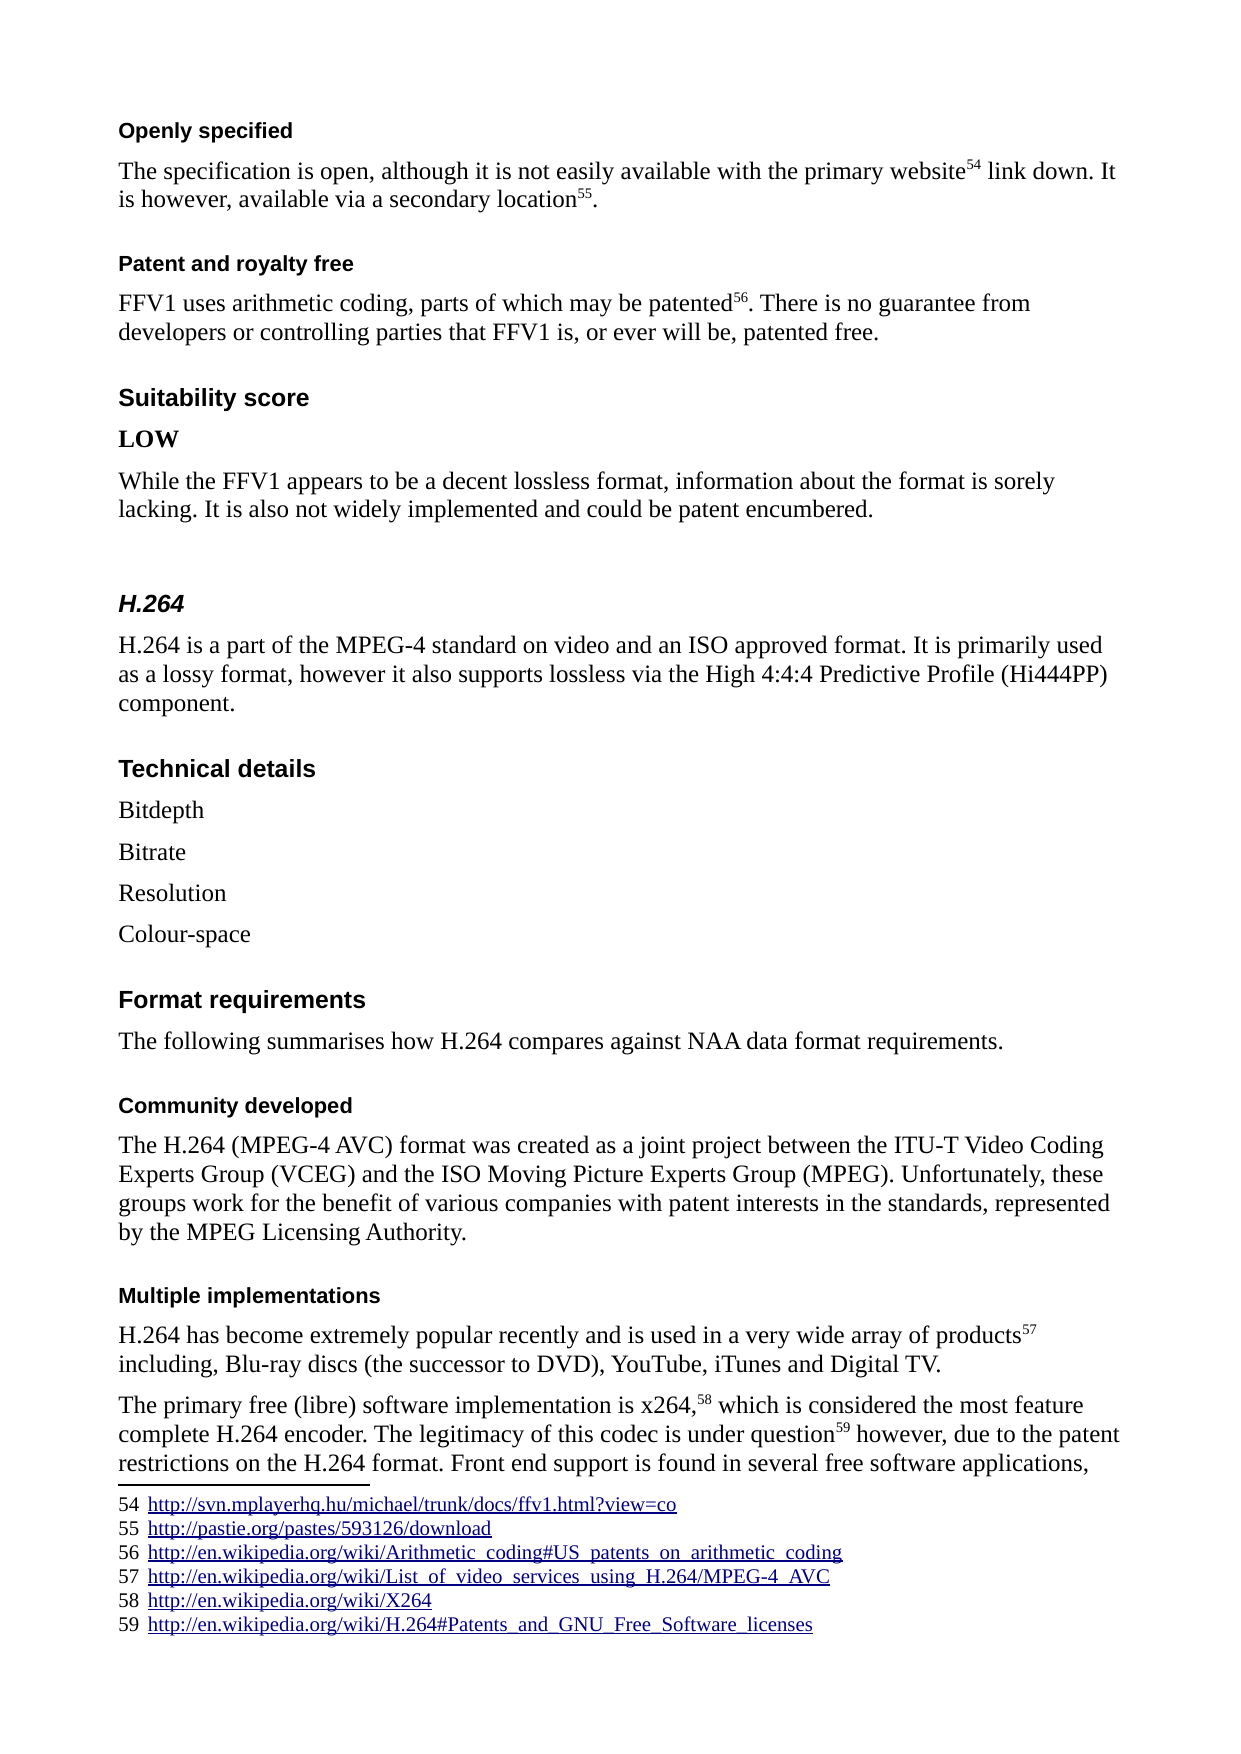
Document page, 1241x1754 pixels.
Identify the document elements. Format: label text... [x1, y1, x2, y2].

text LOW [118, 424, 1122, 453]
subtitle Suitability score [118, 383, 1122, 412]
text Bitdepth [118, 795, 1122, 824]
text http://en.wikipedia.org/wiki/List_of_video_services_using_H.264/MPEG-4_AVC [118, 1564, 1122, 1588]
text http://en.wikipedia.org/wiki/Arithmetic_coding#US_patents_on_arithmetic_coding [118, 1539, 1122, 1564]
text H.264 is a part of the MPEG-4 standard on video and an ISO approved format. It is primarily used as a lossy format, however it also supports lossless via the High 4:4:4 Predictive Profile (Hi444PP) component. [118, 631, 1122, 717]
text http://svn.mplayerhq.hu/michael/trunk/docs/ffv1.html?view=co [118, 1491, 1122, 1516]
text Colour-space [118, 919, 1122, 948]
text The following summarises how H.264 compares against NAA data format requirements. [118, 1026, 1122, 1055]
text While the FFV1 appears to be a decent lossless format, information about the format is sorely lacking. It is also not widely implemented and could be patent encumbered. [118, 466, 1122, 523]
subtitle Openly specified [118, 118, 1122, 143]
text The H.264 (MPEG-4 AVC) format was created as a joint project between the ITU-T Video Coding Experts Group (VCEG) and the ISO Moving Picture Experts Group (MPEG). Unfortunately, these groups work for the benefit of various companies with patent interests in the standards, represented by the MPEG Licensing Authority. [118, 1130, 1122, 1245]
text H.264 has become extremely popular recently and is used in a very wide array of products including, Blu-ray discs (the successor to DVD), YouTube, iTunes and Digital TV. [118, 1321, 1122, 1378]
text http://en.wikipedia.org/wiki/X264 [118, 1588, 1122, 1612]
subtitle Patent and royalty free [118, 251, 1122, 276]
text FFV1 uses arithmetic coding, parts of which may be patented. There is no guarantee from developers or controlling parties that FFV1 is, or ever will be, patented free. [118, 288, 1122, 346]
text The specification is open, although it is not easily available with the primary website link down. It is however, available via a secondary location. [118, 156, 1122, 213]
text http://pastie.org/pastes/593126/download [118, 1516, 1122, 1539]
text Resolution [118, 878, 1122, 907]
subtitle Format requirements [118, 985, 1122, 1014]
text The primary free (libre) software implementation is x264, which is considered the most feature complete H.264 encoder. The legitimacy of this codec is under question however, due to the patent restrictions on the H.264 format. Front end support is found in several free software applications, [118, 1391, 1122, 1477]
subtitle Community developed [118, 1093, 1122, 1118]
subtitle H.264 [118, 589, 1122, 618]
subtitle Multiple implementations [118, 1283, 1122, 1308]
text Bitrate [118, 837, 1122, 865]
subtitle Technical details [118, 754, 1122, 783]
text http://en.wikipedia.org/wiki/H.264#Patents_and_GNU_Free_Software_licenses [118, 1612, 1122, 1636]
